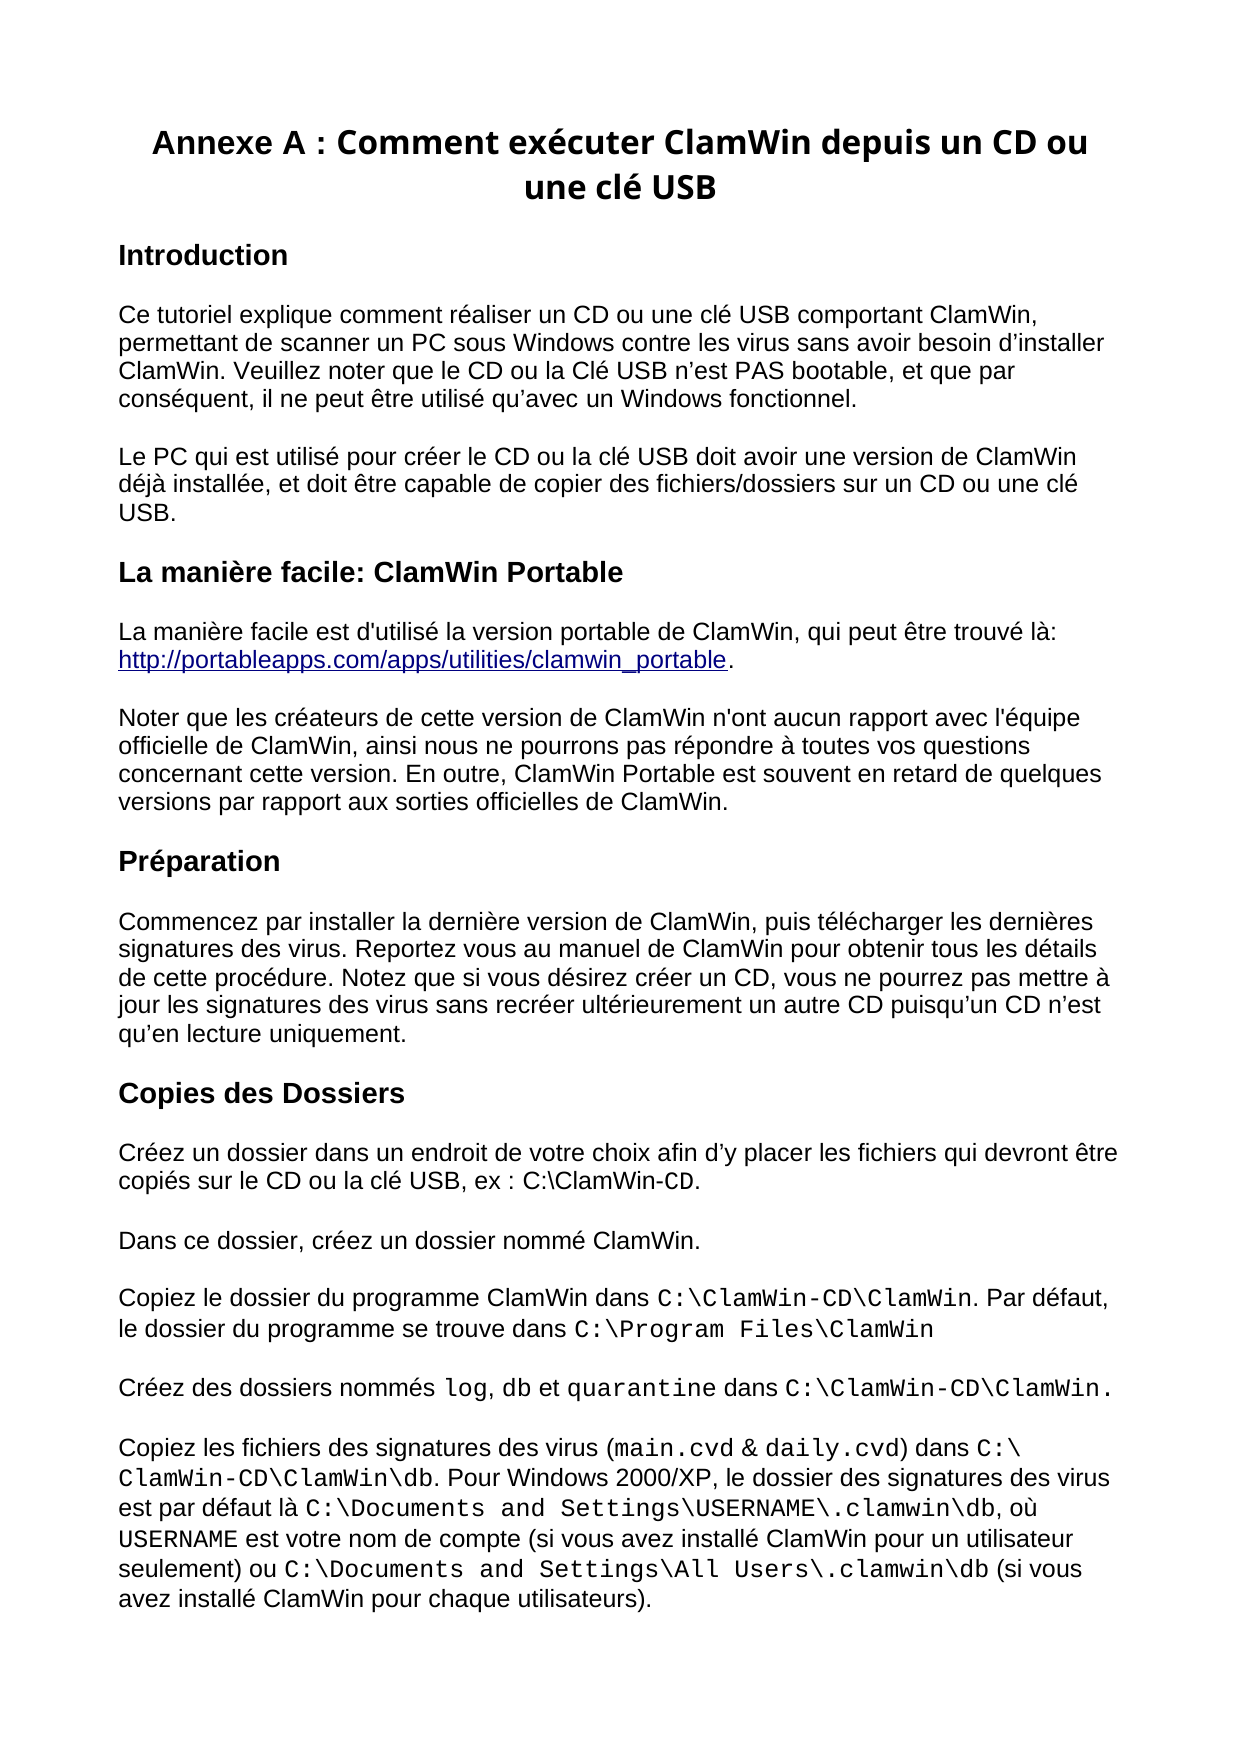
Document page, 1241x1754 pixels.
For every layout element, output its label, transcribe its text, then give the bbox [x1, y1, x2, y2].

text Dans ce dossier, créez un dossier nommé ClamWin. [118, 1227, 1122, 1255]
text Commencez par installer la dernière version de ClamWin, puis télécharger les dernières signatures des virus. Reportez vous au manuel de ClamWin pour obtenir tous les détails de cette procédure. Notez que si vous désirez créer un CD, vous ne pourrez pas mettre à jour les signatures des virus sans recréer ultérieurement un autre CD puisqu’un CD n’est qu’en lecture uniquement. [118, 907, 1122, 1047]
text Créez des dossiers nommés log, db et quarantine dans C:\ClamWin-CD\ClamWin. [118, 1374, 1122, 1404]
text Ce tutoriel explique comment réaliser un CD ou une clé USB comportant ClamWin, permettant de scanner un PC sous Windows contre les virus sans avoir besoin d’installer ClamWin. Veuillez noter que le CD ou la Clé USB n’est PAS bootable, et que par conséquent, il ne peut être utilisé qu’avec un Windows fonctionnel. [118, 301, 1122, 413]
subtitle Copies des Dossiers [118, 1077, 1122, 1109]
subtitle La manière facile: ClamWin Portable [118, 556, 1122, 588]
text Copiez les fichiers des signatures des virus (main.cvd & daily.cvd) dans C:\ClamWin-CD\ClamWin\db. Pour Windows 2000/XP, le dossier des signatures des virus est par défaut là C:\Documents and Settings\USERNAME\.clamwin\db, où USERNAME est votre nom de compte (si vous avez installé ClamWin pour un utilisateur seulement) ou C:\Documents and Settings\All Users\.clamwin\db (si vous avez installé ClamWin pour chaque utilisateurs). [118, 1434, 1122, 1613]
subtitle Préparation [118, 845, 1122, 878]
text Noter que les créateurs de cette version de ClamWin n'ont aucun rapport avec l'équipe officielle de ClamWin, ainsi nous ne pourrons pas répondre à toutes vos questions concernant cette version. En outre, ClamWin Portable est souvent en retard de quelques versions par rapport aux sorties officielles de ClamWin. [118, 703, 1122, 816]
text Le PC qui est utilisé pour créer le CD ou la clé USB doit avoir une version de ClamWin déjà installée, et doit être capable de copier des fichiers/dossiers sur un CD ou une clé USB. [118, 442, 1122, 526]
subtitle Annexe A : Comment exécuter ClamWin depuis un CD ou une clé USB [118, 118, 1122, 209]
subtitle Introduction [118, 238, 1122, 271]
text Créez un dossier dans un endroit de votre choix afin d’y placer les fichiers qui devront être copiés sur le CD ou la clé USB, ex : C:\ClamWin-CD. [118, 1139, 1122, 1197]
text Copiez le dossier du programme ClamWin dans C:\ClamWin-CD\ClamWin. Par défaut, le dossier du programme se trouve dans C:\Program Files\ClamWin [118, 1284, 1122, 1344]
text La manière facile est d'utilisé la version portable de ClamWin, qui peut être trouvé là: http://portableapps.com/apps/utilities/clamwin_portable. [118, 618, 1122, 674]
